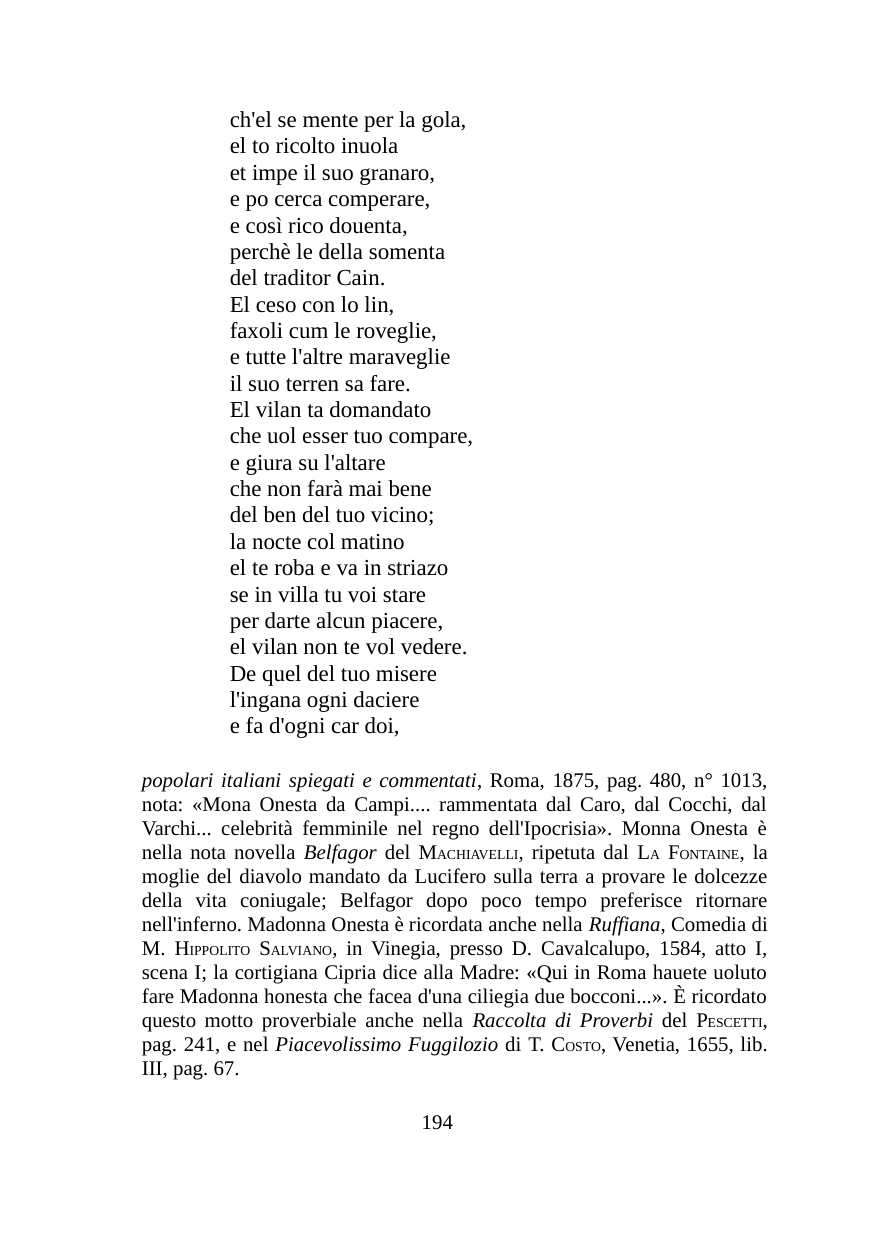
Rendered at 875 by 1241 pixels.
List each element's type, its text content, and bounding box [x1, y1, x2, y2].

text popolari italiani spiegati e commentati, Roma, 1875, pag. 480, n° 1013, nota: «Mona Onesta da Campi.... rammentata dal Caro, dal Cocchi, dal Varchi... celebrità femminile nel regno dell'Ipocrisia». Monna Onesta è nella nota novella Belfagor del Machiavelli, ripetuta dal La Fontaine, la moglie del diavolo mandato da Lucifero sulla terra a provare le dolcezze della vita coniugale; Belfagor dopo poco tempo preferisce ritornare nell'inferno. Madonna Onesta è ricordata anche nella Ruffiana, Comedia di M. Hippolito Salviano, in Vinegia, presso D. Cavalcalupo, 1584, atto I, scena I; la cortigiana Cipria dice alla Madre: «Qui in Roma hauete uoluto fare Madonna honesta che facea d'una ciliegia due bocconi...». È ricordato questo motto proverbiale anche nella Raccolta di Proverbi del Pescetti, pag. 241, e nel Piacevolissimo Fuggilozio di T. Costo, Venetia, 1655, lib. III, pag. 67. [106, 768, 768, 1080]
text De quel del tuo misere [200, 660, 768, 686]
text el te roba e va in striazo [200, 554, 768, 581]
text del traditor Cain. [200, 264, 768, 291]
text el to ricolto inuola [200, 133, 768, 159]
text e tutte l'altre maraveglie [200, 343, 768, 370]
text la nocte col matino [200, 528, 768, 554]
text se in villa tu voi stare [200, 581, 768, 607]
text El vilan ta domandato [200, 396, 768, 422]
text e giura su l'altare [200, 449, 768, 475]
text faxoli cum le roveglie, [200, 317, 768, 343]
text ch'el se mente per la gola, [200, 106, 768, 133]
text il suo terren sa fare. [200, 370, 768, 396]
text e fa d'ogni car doi, [200, 712, 768, 739]
text per darte alcun piacere, [200, 607, 768, 633]
text el vilan non te vol vedere. [200, 633, 768, 660]
text che non farà mai bene [200, 475, 768, 502]
text e così rico douenta, [200, 212, 768, 238]
text e po cerca comperare, [200, 185, 768, 212]
text El ceso con lo lin, [200, 291, 768, 317]
text che uol esser tuo compare, [200, 422, 768, 449]
text l'ingana ogni daciere [200, 686, 768, 712]
text et impe il suo granaro, [200, 159, 768, 185]
text perchè le della somenta [200, 238, 768, 264]
text del ben del tuo vicino; [200, 502, 768, 528]
